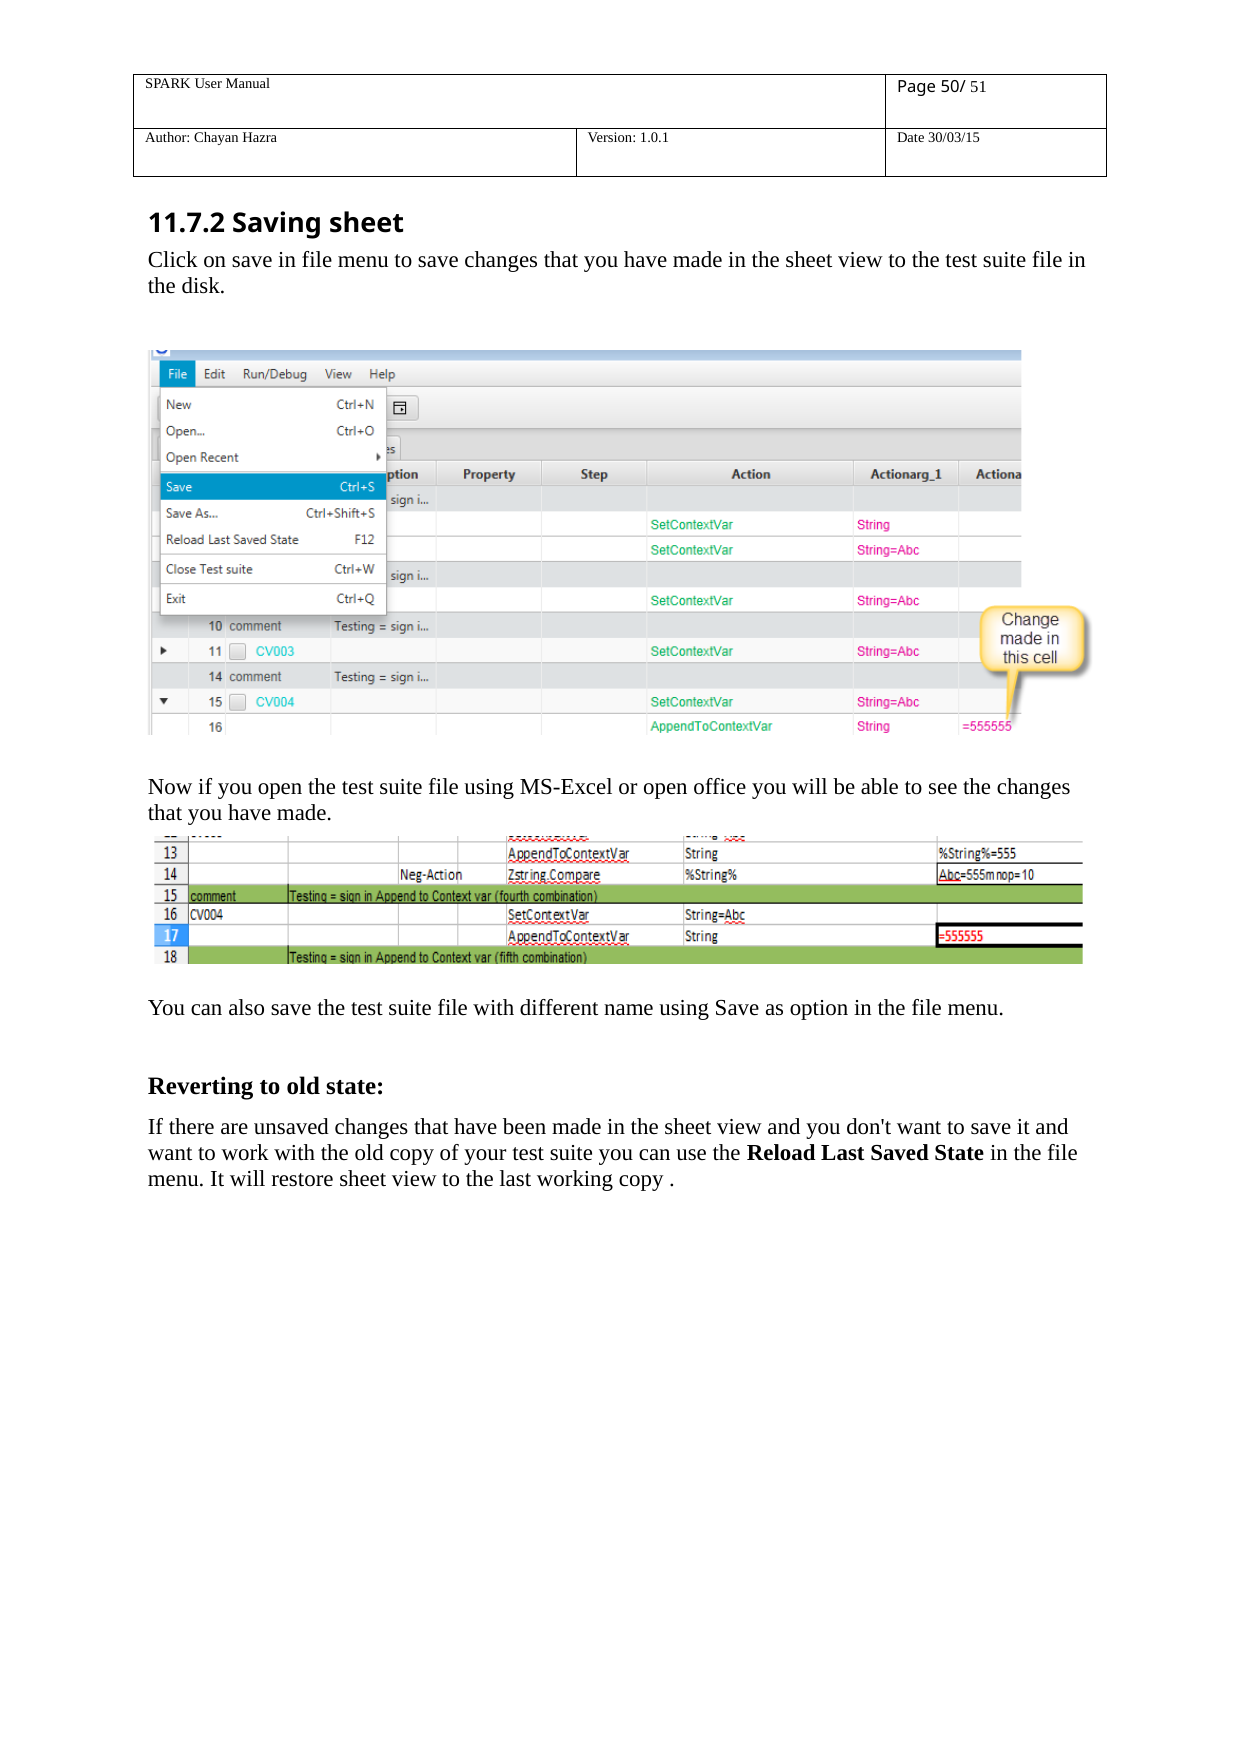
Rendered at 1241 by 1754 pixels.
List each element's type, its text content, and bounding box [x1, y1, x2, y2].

text Click on save in file menu to save changes that you have made in the sheet view to the test suite file in the disk. [148, 246, 1092, 299]
text Reverting to old state: [148, 1071, 1092, 1100]
picture [147, 350, 1093, 735]
text Now if you open the test suite file using MS-Excel or open office you will be able to see the changes that you have made. [148, 773, 1092, 826]
text You can also save the test suite file with different name using Save as option in the file menu. [148, 994, 1092, 1020]
text If there are unsaved changes that have been made in the sheet view and you don't want to save it and want to work with the old copy of your test suite you can use the Reload Last Saved State in the file menu. It will restore sheet view to the last working copy . [148, 1113, 1092, 1192]
subtitle 11.7.2 Saving sheet [148, 203, 1092, 240]
picture [154, 836, 1083, 964]
